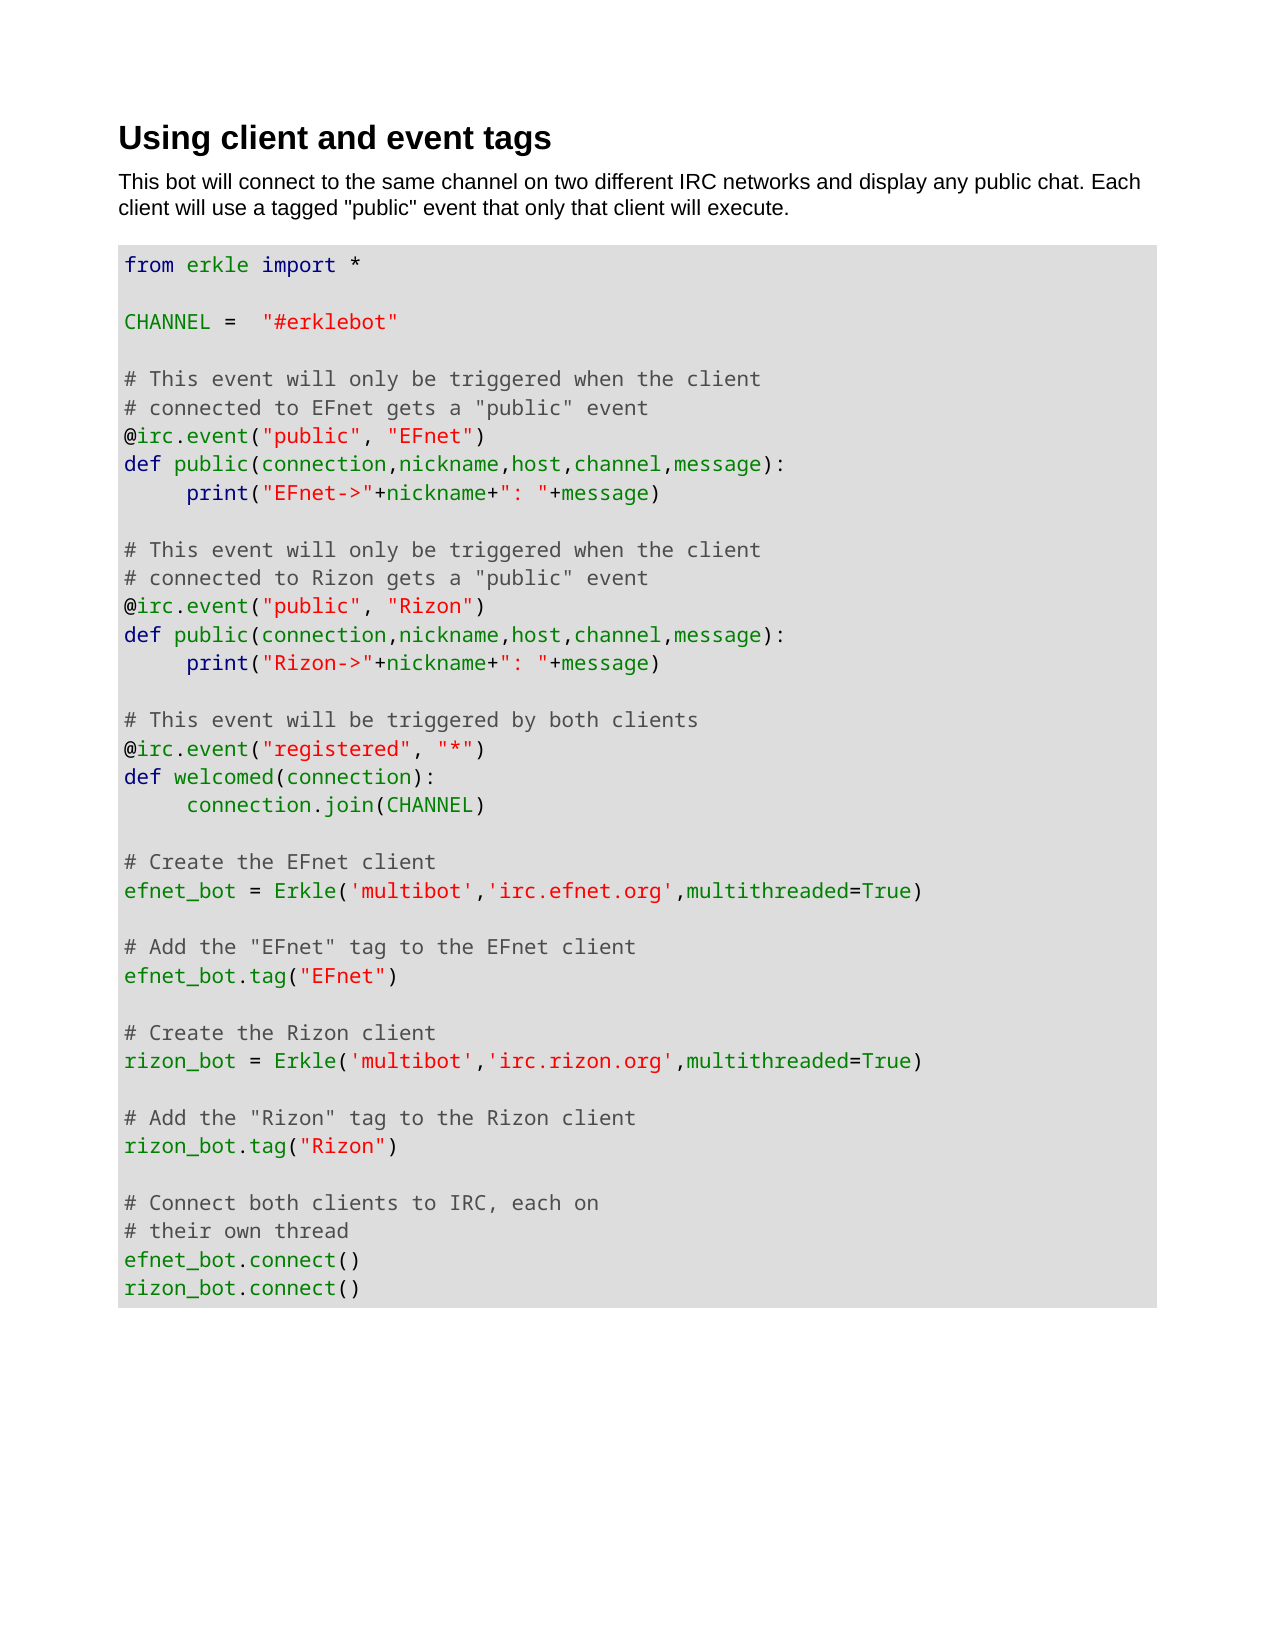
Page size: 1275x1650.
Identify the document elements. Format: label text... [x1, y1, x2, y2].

subtitle Using client and event tags [118, 118, 1157, 157]
table_header from erkle import * CHANNEL = "#erklebot" # This event will only be triggered when the client # connected to EFnet gets a "public" event @irc.event("public", "EFnet") def public(connection,nickname,host,channel,message): print("EFnet->"+nickname+": "+message) # This event will only be triggered when the client # connected to Rizon gets a "public" event @irc.event("public", "Rizon") def public(connection,nickname,host,channel,message): print("Rizon->"+nickname+": "+message) # This event will be triggered by both clients @irc.event("registered", "*") def welcomed(connection): connection.join(CHANNEL) # Create the EFnet client efnet_bot = Erkle('multibot','irc.efnet.org',multithreaded=True) # Add the "EFnet" tag to the EFnet client efnet_bot.tag("EFnet") # Create the Rizon client rizon_bot = Erkle('multibot','irc.rizon.org',multithreaded=True) # Add the "Rizon" tag to the Rizon client rizon_bot.tag("Rizon") # Connect both clients to IRC, each on # their own thread efnet_bot.connect() rizon_bot.connect() [118, 245, 1157, 1308]
text This bot will connect to the same channel on two different IRC networks and display any public chat. Each client will use a tagged "public" event that only that client will execute. [118, 169, 1157, 220]
